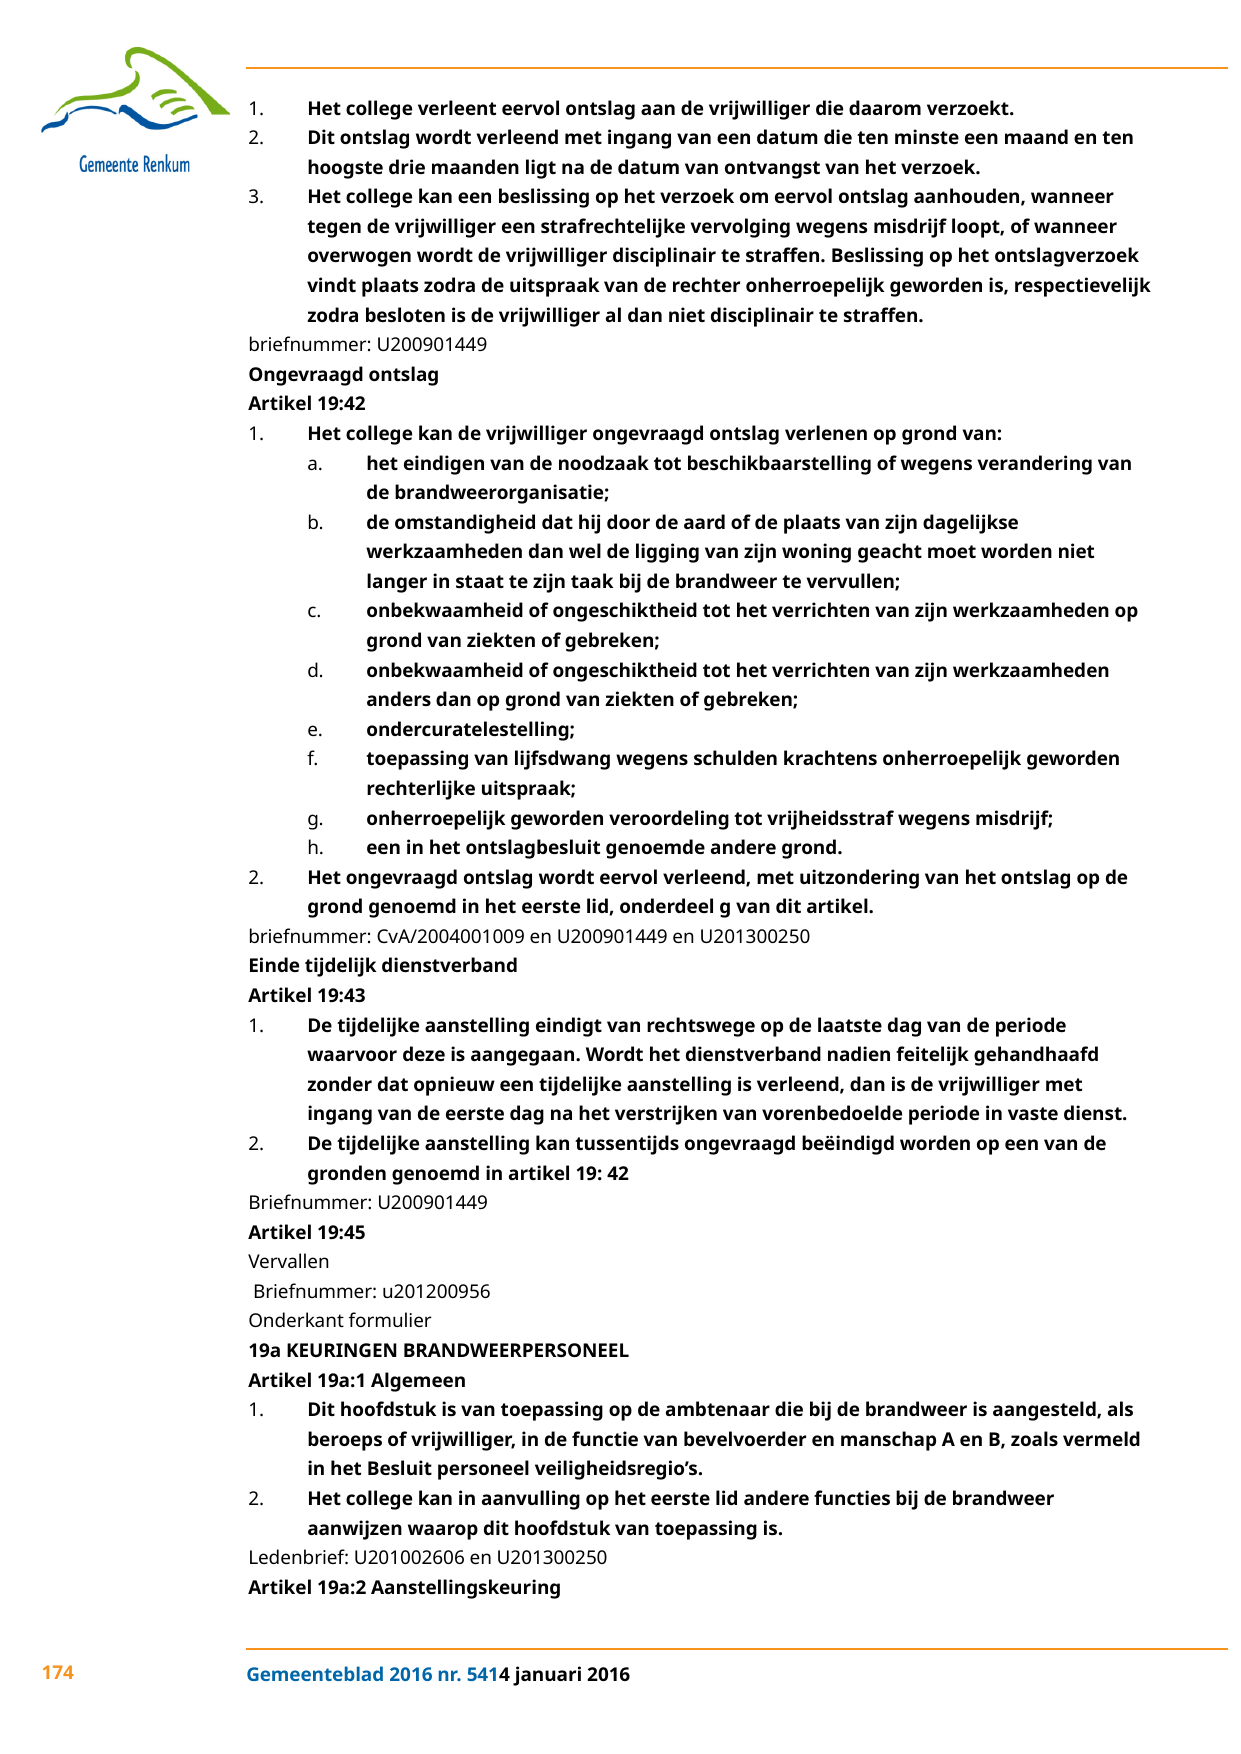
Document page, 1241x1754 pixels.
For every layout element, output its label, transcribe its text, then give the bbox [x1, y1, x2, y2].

list het eindigen van de noodzaak tot beschikbaarstelling of wegens verandering van de brandweerorganisatie; [307, 450, 1152, 505]
list ondercuratelestelling; [307, 716, 1152, 742]
list Het college kan een beslissing op het verzoek om eervol ontslag aanhouden, wanneer tegen de vrijwilliger een strafrechtelijke vervolging wegens misdrijf loopt, of wanneer overwogen wordt de vrijwilliger disciplinair te straffen. Beslissing op het ontslagverzoek vindt plaats zodra de uitspraak van de rechter onherroepelijk geworden is, respectievelijk zodra besloten is de vrijwilliger al dan niet disciplinair te straffen. [248, 183, 1152, 328]
list onbekwaamheid of ongeschiktheid tot het verrichten van zijn werkzaamheden op grond van ziekten of gebreken; [307, 598, 1152, 653]
text Briefnummer: u201200956 [248, 1278, 1152, 1304]
list onherroepelijk geworden veroordeling tot vrijheidsstraf wegens misdrijf; [307, 805, 1152, 831]
text Artikel 19a:2 Aanstellingskeuring [248, 1574, 1152, 1600]
text briefnummer: U200901449 [248, 331, 1152, 357]
list Het college kan in aanvulling op het eerste lid andere functies bij de brandweer aanwijzen waarop dit hoofdstuk van toepassing is. [248, 1485, 1152, 1541]
text Artikel 19a:1 Algemeen [248, 1367, 1152, 1393]
picture [41, 47, 231, 172]
text Ongevraagd ontslag [248, 361, 1152, 387]
list toepassing van lijfsdwang wegens schulden krachtens onherroepelijk geworden rechterlijke uitspraak; [307, 746, 1152, 801]
list De tijdelijke aanstelling eindigt van rechtswege op de laatste dag van de periode waarvoor deze is aangegaan. Wordt het dienstverband nadien feitelijk gehandhaafd zonder dat opnieuw een tijdelijke aanstelling is verleend, dan is de vrijwilliger met ingang van de eerste dag na het verstrijken van vorenbedoelde periode in vaste dienst. [248, 1012, 1152, 1126]
text briefnummer: CvA/2004001009 en U200901449 en U201300250 [248, 923, 1152, 949]
text Ledenbrief: U201002606 en U201300250 [248, 1544, 1152, 1570]
text Briefnummer: U200901449 [248, 1189, 1152, 1215]
list Het ongevraagd ontslag wordt eervol verleend, met uitzondering van het ontslag op de grond genoemd in het eerste lid, onderdeel g van dit artikel. [248, 864, 1152, 919]
list Het college kan de vrijwilliger ongevraagd ontslag verlenen op grond van: [248, 420, 1152, 446]
text Onderkant formulier [248, 1308, 1152, 1333]
list onbekwaamheid of ongeschiktheid tot het verrichten van zijn werkzaamheden anders dan op grond van ziekten of gebreken; [307, 657, 1152, 712]
text Artikel 19:45 [248, 1219, 1152, 1245]
text Artikel 19:42 [248, 391, 1152, 416]
list Het college verleent eervol ontslag aan de vrijwilliger die daarom verzoekt. [248, 95, 1152, 121]
text Artikel 19:43 [248, 982, 1152, 1008]
text Vervallen [248, 1248, 1152, 1274]
list De tijdelijke aanstelling kan tussentijds ongevraagd beëindigd worden op een van de gronden genoemd in artikel 19: 42 [248, 1130, 1152, 1186]
list Dit ontslag wordt verleend met ingang van een datum die ten minste een maand en ten hoogste drie maanden ligt na de datum van ontvangst van het verzoek. [248, 124, 1152, 180]
list Dit hoofdstuk is van toepassing op de ambtenaar die bij de brandweer is aangesteld, als beroeps of vrijwilliger, in de functie van bevelvoerder en manschap A en B, zoals vermeld in het Besluit personeel veiligheidsregio’s. [248, 1396, 1152, 1481]
text Einde tijdelijk dienstverband [248, 953, 1152, 978]
text 19a KEURINGEN BRANDWEERPERSONEEL [248, 1337, 1152, 1363]
list een in het ontslagbesluit genoemde andere grond. [307, 834, 1152, 860]
list de omstandigheid dat hij door de aard of de plaats van zijn dagelijkse werkzaamheden dan wel de ligging van zijn woning geacht moet worden niet langer in staat te zijn taak bij de brandweer te vervullen; [307, 509, 1152, 594]
